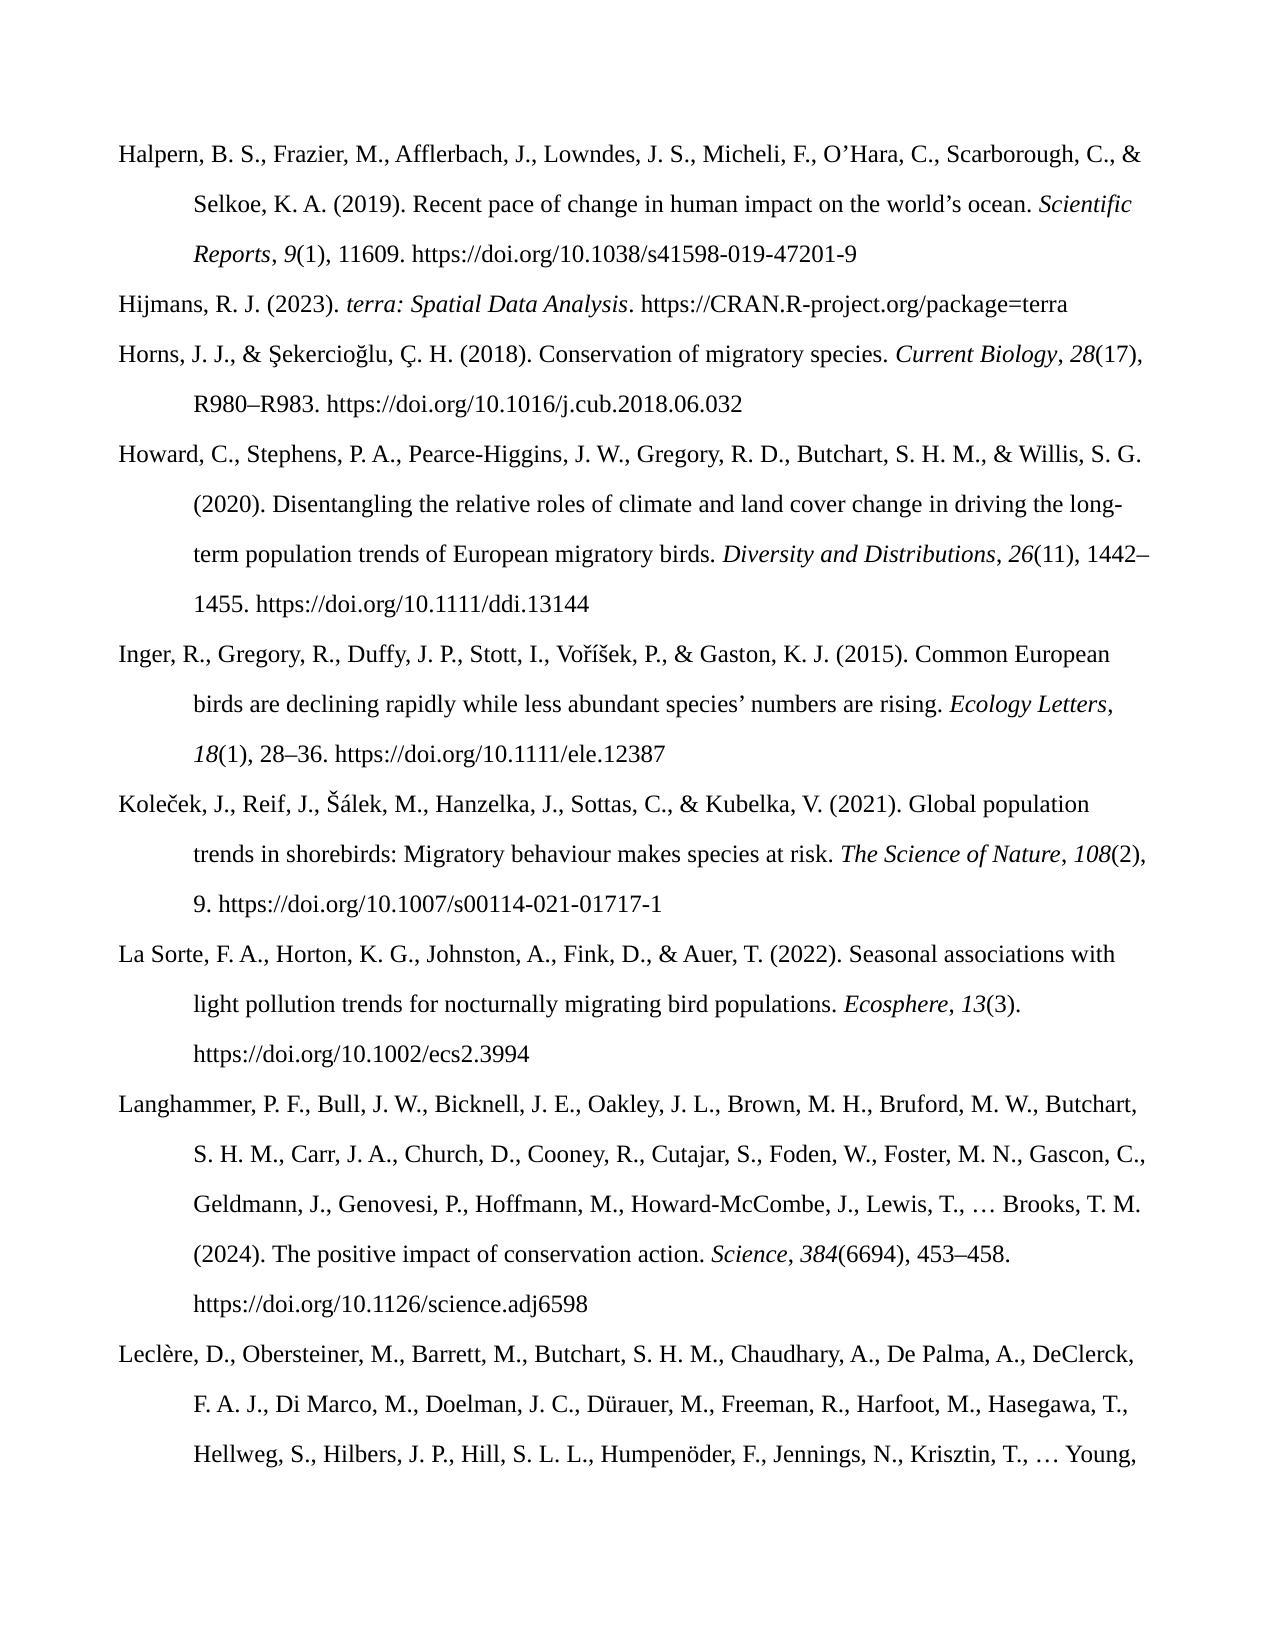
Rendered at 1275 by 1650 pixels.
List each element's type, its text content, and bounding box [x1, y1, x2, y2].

text La Sorte, F. A., Horton, K. G., Johnston, A., Fink, D., & Auer, T. (2022). Seasonal associations with light pollution trends for nocturnally migrating bird populations. Ecosphere, 13(3). https://doi.org/10.1002/ecs2.3994 [118, 918, 1157, 1068]
text Halpern, B. S., Frazier, M., Afflerbach, J., Lowndes, J. S., Micheli, F., O’Hara, C., Scarborough, C., & Selkoe, K. A. (2019). Recent pace of change in human impact on the world’s ocean. Scientific Reports, 9(1), 11609. https://doi.org/10.1038/s41598-019-47201-9 [118, 118, 1157, 268]
text Leclère, D., Obersteiner, M., Barrett, M., Butchart, S. H. M., Chaudhary, A., De Palma, A., DeClerck, F. A. J., Di Marco, M., Doelman, J. C., Dürauer, M., Freeman, R., Harfoot, M., Hasegawa, T., Hellweg, S., Hilbers, J. P., Hill, S. L. L., Humpenöder, F., Jennings, N., Krisztin, T., … Young, [118, 1318, 1157, 1468]
text Howard, C., Stephens, P. A., Pearce-Higgins, J. W., Gregory, R. D., Butchart, S. H. M., & Willis, S. G. (2020). Disentangling the relative roles of climate and land cover change in driving the long-term population trends of European migratory birds. Diversity and Distributions, 26(11), 1442–1455. https://doi.org/10.1111/ddi.13144 [118, 418, 1157, 618]
text Hijmans, R. J. (2023). terra: Spatial Data Analysis. https://CRAN.R-project.org/package=terra [118, 268, 1157, 318]
text Koleček, J., Reif, J., Šálek, M., Hanzelka, J., Sottas, C., & Kubelka, V. (2021). Global population trends in shorebirds: Migratory behaviour makes species at risk. The Science of Nature, 108(2), 9. https://doi.org/10.1007/s00114-021-01717-1 [118, 768, 1157, 918]
text Horns, J. J., & Şekercioğlu, Ç. H. (2018). Conservation of migratory species. Current Biology, 28(17), R980–R983. https://doi.org/10.1016/j.cub.2018.06.032 [118, 318, 1157, 418]
text Inger, R., Gregory, R., Duffy, J. P., Stott, I., Voříšek, P., & Gaston, K. J. (2015). Common European birds are declining rapidly while less abundant species’ numbers are rising. Ecology Letters, 18(1), 28–36. https://doi.org/10.1111/ele.12387 [118, 618, 1157, 768]
text Langhammer, P. F., Bull, J. W., Bicknell, J. E., Oakley, J. L., Brown, M. H., Bruford, M. W., Butchart, S. H. M., Carr, J. A., Church, D., Cooney, R., Cutajar, S., Foden, W., Foster, M. N., Gascon, C., Geldmann, J., Genovesi, P., Hoffmann, M., Howard-McCombe, J., Lewis, T., … Brooks, T. M. (2024). The positive impact of conservation action. Science, 384(6694), 453–458. https://doi.org/10.1126/science.adj6598 [118, 1068, 1157, 1318]
